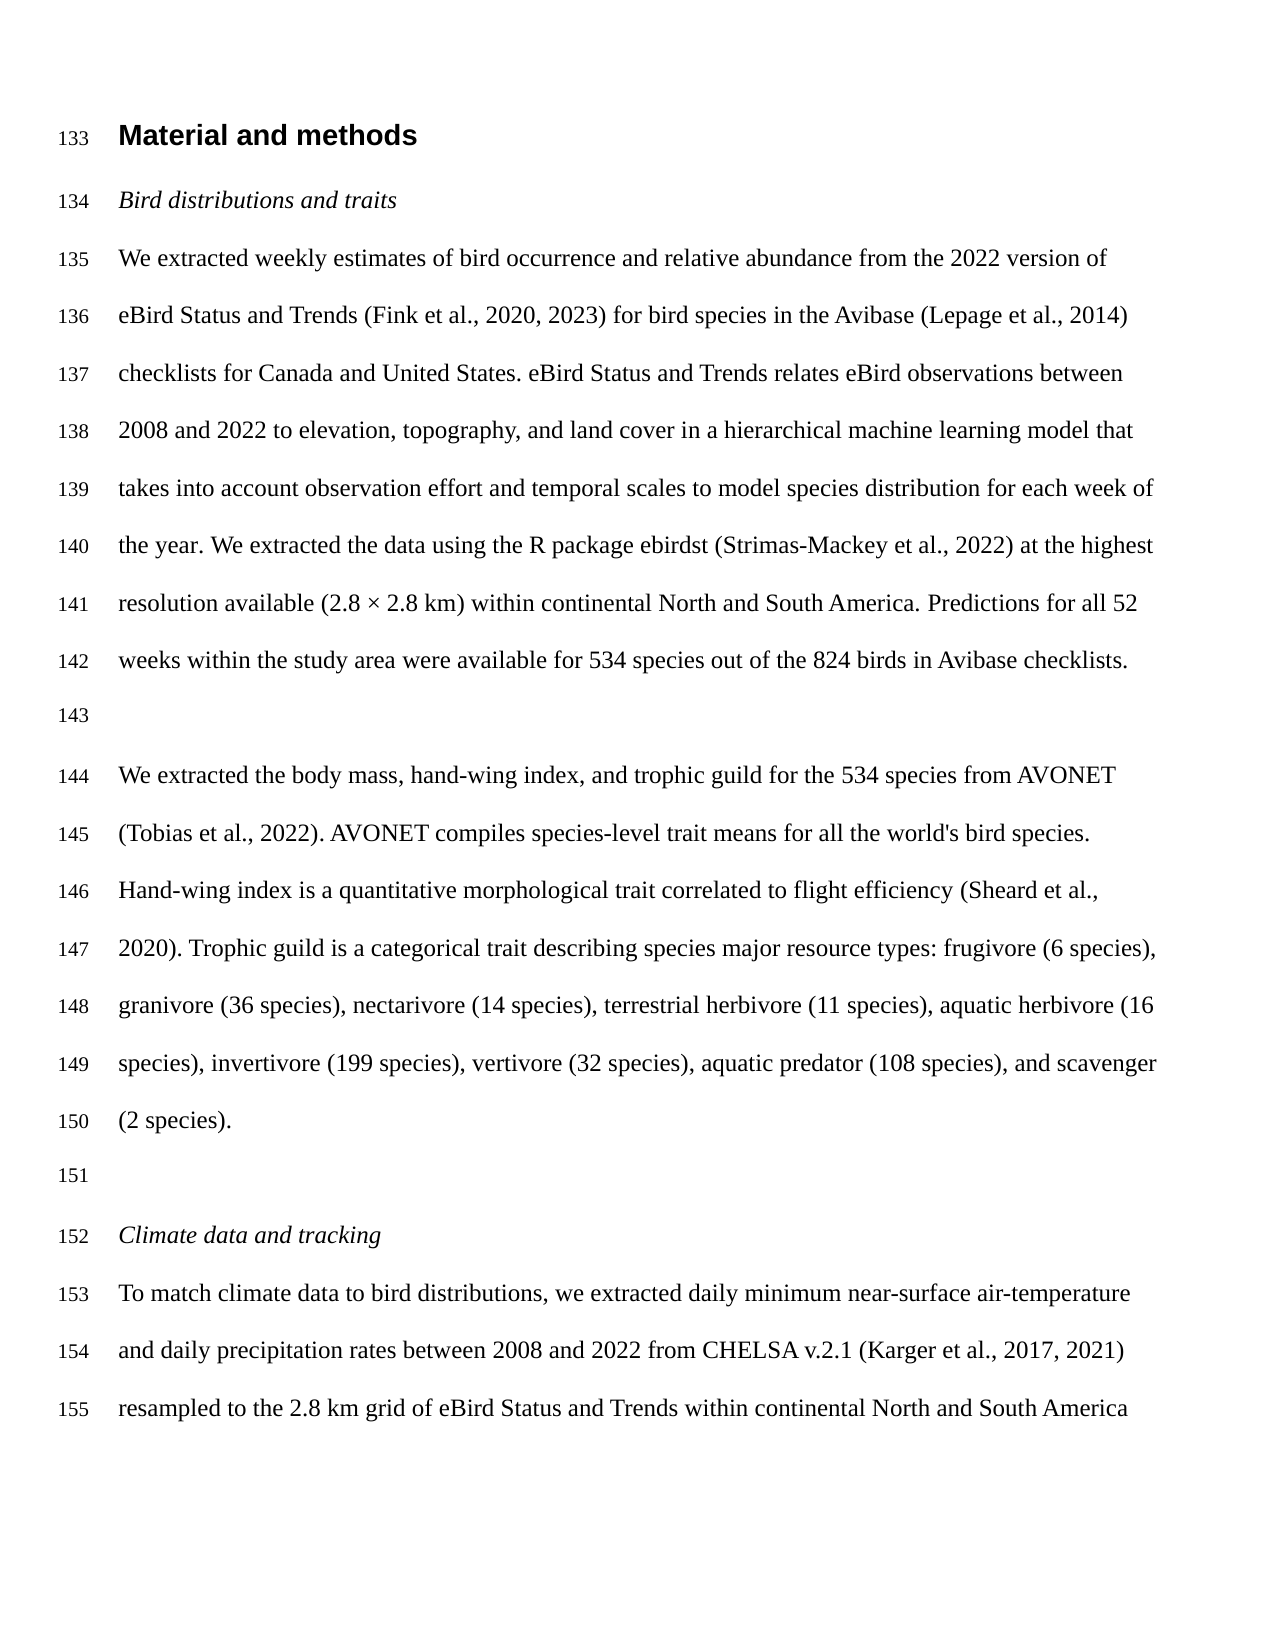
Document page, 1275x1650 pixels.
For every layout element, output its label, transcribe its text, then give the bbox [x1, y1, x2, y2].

text Bird distributions and traits [118, 185, 1157, 214]
subtitle Material and methods [118, 118, 1157, 152]
text We extracted weekly estimates of bird occurrence and relative abundance from the 2022 version of eBird Status and Trends (Fink et al., 2020, 2023) for bird species in the Avibase (Lepage et al., 2014) checklists for Canada and United States. eBird Status and Trends relates eBird observations between 2008 and 2022 to elevation, topography, and land cover in a hierarchical machine learning model that takes into account observation effort and temporal scales to model species distribution for each week of the year. We extracted the data using the R package ebirdst (Strimas-Mackey et al., 2022) at the highest resolution available (2.8 × 2.8 km) within continental North and South America. Predictions for all 52 weeks within the study area were available for 534 species out of the 824 birds in Avibase checklists. [118, 243, 1157, 674]
text To match climate data to bird distributions, we extracted daily minimum near-surface air-temperature and daily precipitation rates between 2008 and 2022 from CHELSA v.2.1 (Karger et al., 2017, 2021) resampled to the 2.8 km grid of eBird Status and Trends within continental North and South America [118, 1278, 1157, 1421]
text We extracted the body mass, hand-wing index, and trophic guild for the 534 species from AVONET (Tobias et al., 2022). AVONET compiles species-level trait means for all the world's bird species. Hand-wing index is a quantitative morphological trait correlated to flight efficiency (Sheard et al., 2020). Trophic guild is a categorical trait describing species major resource types: frugivore (6 species), granivore (36 species), nectarivore (14 species), terrestrial herbivore (11 species), aquatic herbivore (16 species), invertivore (199 species), vertivore (32 species), aquatic predator (108 species), and scavenger (2 species). [118, 760, 1157, 1134]
text Climate data and tracking [118, 1220, 1157, 1249]
